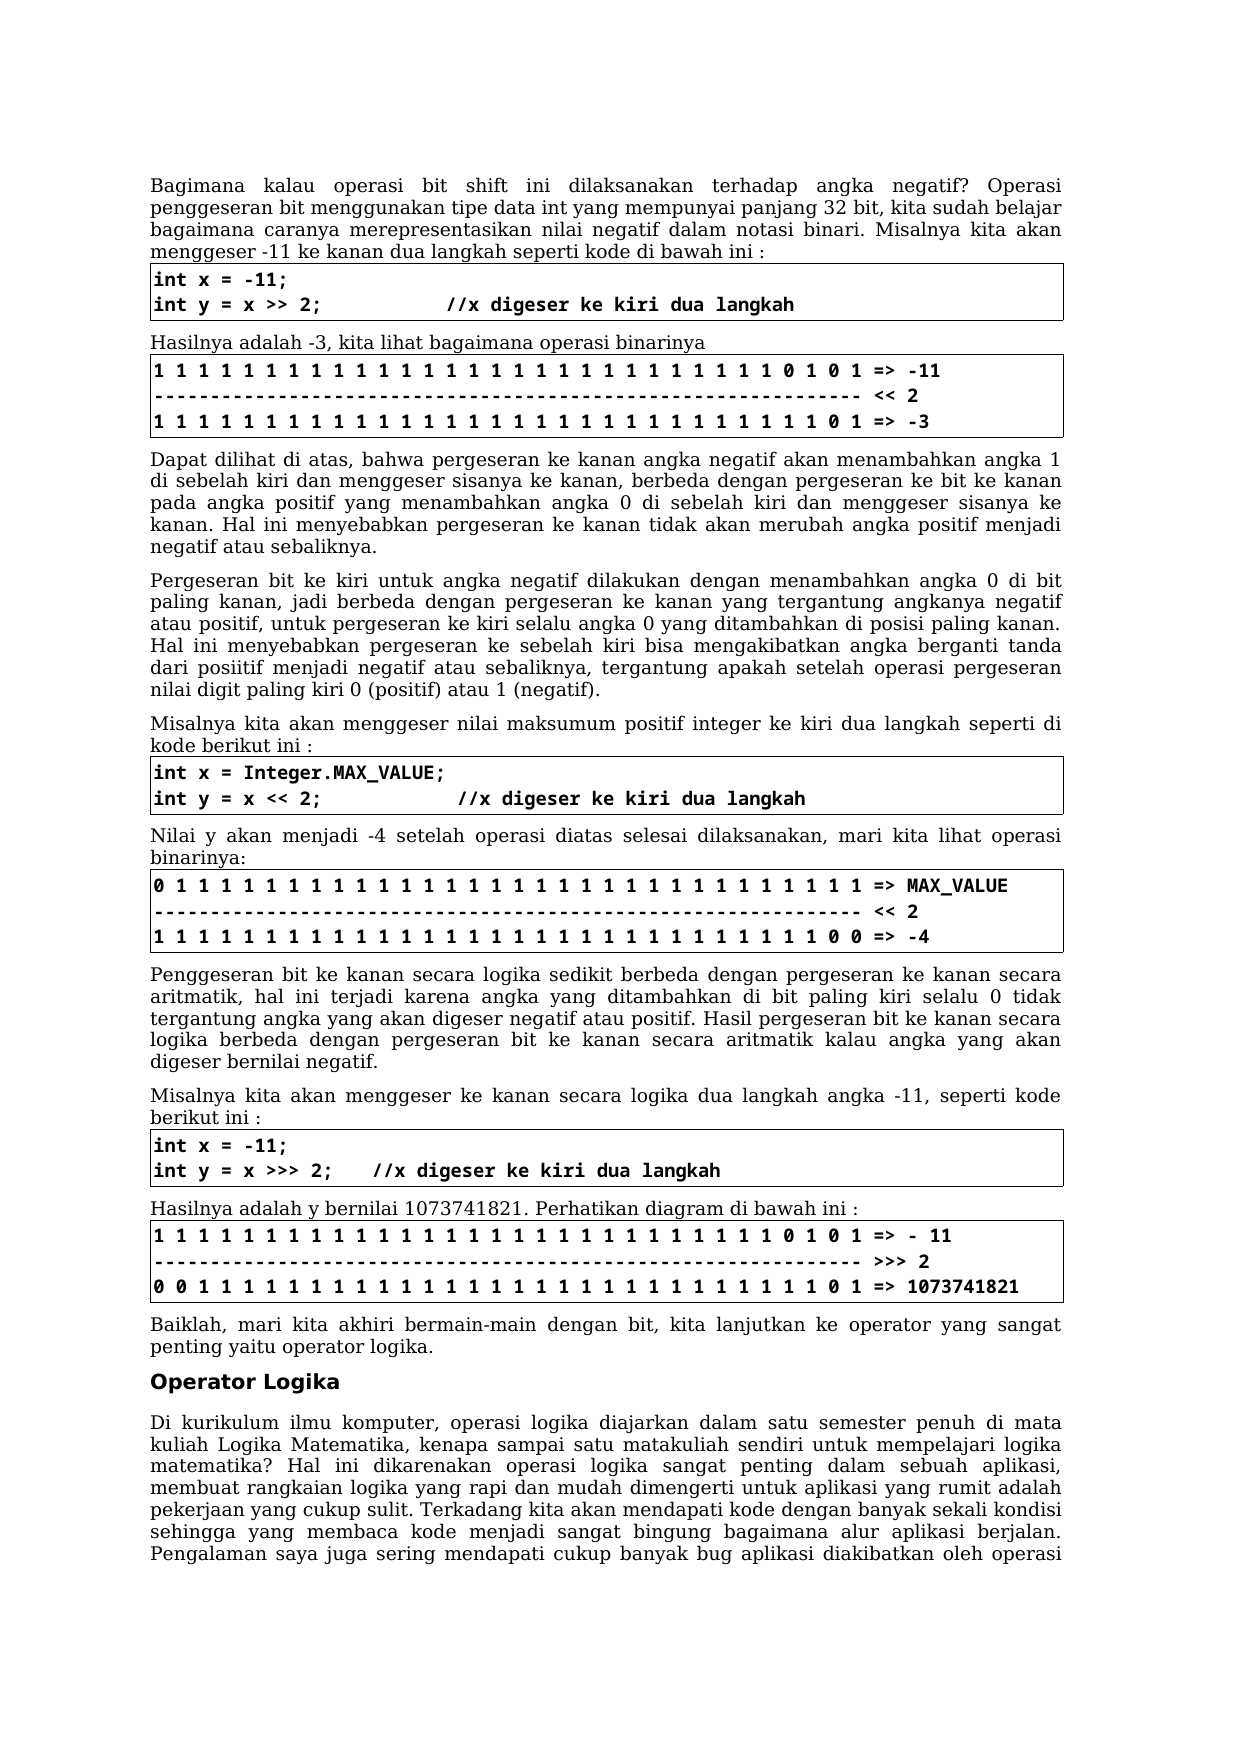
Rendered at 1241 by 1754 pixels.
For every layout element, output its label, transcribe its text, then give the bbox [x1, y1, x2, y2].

text 1 1 1 1 1 1 1 1 1 1 1 1 1 1 1 1 1 1 1 1 1 1 1 1 1 1 1 1 0 1 0 1 => - 11 [151, 1221, 1063, 1245]
text Pergeseran bit ke kiri untuk angka negatif dilakukan dengan menambahkan angka 0 di bit paling kanan, jadi berbeda dengan pergeseran ke kanan yang tergantung angkanya negatif atau positif, untuk pergeseran ke kiri selalu angka 0 yang ditambahkan di posisi paling kanan. Hal ini menyebabkan pergeseran ke sebelah kiri bisa mengakibatkan angka berganti tanda dari posiitif menjadi negatif atau sebaliknya, tergantung apakah setelah operasi pergeseran nilai digit paling kiri 0 (positif) atau 1 (negatif). [150, 570, 1063, 701]
text Penggeseran bit ke kanan secara logika sedikit berbeda dengan pergeseran ke kanan secara aritmatik, hal ini terjadi karena angka yang ditambahkan di bit paling kiri selalu 0 tidak tergantung angka yang akan digeser negatif atau positif. Hasil pergeseran bit ke kanan secara logika berbeda dengan pergeseran bit ke kanan secara aritmatik kalau angka yang akan digeser bernilai negatif. [150, 964, 1063, 1073]
text Hasilnya adalah y bernilai 1073741821. Perhatikan diagram di bawah ini : [150, 1198, 1063, 1220]
text --------------------------------------------------------------- >>> 2 [151, 1245, 1063, 1271]
text 0 0 1 1 1 1 1 1 1 1 1 1 1 1 1 1 1 1 1 1 1 1 1 1 1 1 1 1 1 1 0 1 => 1073741821 [151, 1271, 1063, 1302]
text Di kurikulum ilmu komputer, operasi logika diajarkan dalam satu semester penuh di mata kuliah Logika Matematika, kenapa sampai satu matakuliah sendiri untuk mempelajari logika matematika? Hal ini dikarenakan operasi logika sangat penting dalam sebuah aplikasi, membuat rangkaian logika yang rapi dan mudah dimengerti untuk aplikasi yang rumit adalah pekerjaan yang cukup sulit. Terkadang kita akan mendapati kode dengan banyak sekali kondisi sehingga yang membaca kode menjadi sangat bingung bagaimana alur aplikasi berjalan. Pengalaman saya juga sering mendapati cukup banyak bug aplikasi diakibatkan oleh operasi [150, 1412, 1063, 1565]
text 1 1 1 1 1 1 1 1 1 1 1 1 1 1 1 1 1 1 1 1 1 1 1 1 1 1 1 1 1 1 0 1 => -3 [151, 405, 1063, 437]
text Nilai y akan menjadi -4 setelah operasi diatas selesai dilaksanakan, mari kita lihat operasi binarinya: [150, 826, 1063, 869]
text --------------------------------------------------------------- << 2 [151, 895, 1063, 920]
text int x = -11; [151, 264, 1063, 288]
text int x = Integer.MAX_VALUE; [151, 757, 1063, 782]
text Misalnya kita akan menggeser nilai maksumum positif integer ke kiri dua langkah seperti di kode berikut ini : [150, 713, 1063, 756]
subtitle Operator Logika [150, 1370, 1063, 1394]
text 0 1 1 1 1 1 1 1 1 1 1 1 1 1 1 1 1 1 1 1 1 1 1 1 1 1 1 1 1 1 1 1 => MAX_VALUE [151, 870, 1063, 895]
text 1 1 1 1 1 1 1 1 1 1 1 1 1 1 1 1 1 1 1 1 1 1 1 1 1 1 1 1 1 1 0 0 => -4 [151, 920, 1063, 952]
text Hasilnya adalah -3, kita lihat bagaimana operasi binarinya [150, 332, 1063, 354]
text 1 1 1 1 1 1 1 1 1 1 1 1 1 1 1 1 1 1 1 1 1 1 1 1 1 1 1 1 0 1 0 1 => -11 [151, 355, 1063, 379]
text --------------------------------------------------------------- << 2 [151, 379, 1063, 405]
text Dapat dilihat di atas, bahwa pergeseran ke kanan angka negatif akan menambahkan angka 1 di sebelah kiri dan menggeser sisanya ke kanan, berbeda dengan pergeseran ke bit ke kanan pada angka positif yang menambahkan angka 0 di sebelah kiri dan menggeser sisanya ke kanan. Hal ini menyebabkan pergeseran ke kanan tidak akan merubah angka positif menjadi negatif atau sebaliknya. [150, 448, 1063, 558]
text Misalnya kita akan menggeser ke kanan secara logika dua langkah angka -11, seperti kode berikut ini : [150, 1085, 1063, 1129]
text Bagimana kalau operasi bit shift ini dilaksanakan terhadap angka negatif? Operasi penggeseran bit menggunakan tipe data int yang mempunyai panjang 32 bit, kita sudah belajar bagaimana caranya merepresentasikan nilai negatif dalam notasi binari. Misalnya kita akan menggeser -11 ke kanan dua langkah seperti kode di bawah ini : [150, 176, 1063, 263]
text Baiklah, mari kita akhiri bermain-main dengan bit, kita lanjutkan ke operator yang sangat penting yaitu operator logika. [150, 1314, 1063, 1358]
text int x = -11; [151, 1130, 1063, 1154]
text int y = x >> 2; //x digeser ke kiri dua langkah [151, 288, 1063, 320]
text int y = x >>> 2; //x digeser ke kiri dua langkah [151, 1154, 1063, 1186]
text int y = x << 2; //x digeser ke kiri dua langkah [151, 782, 1063, 814]
